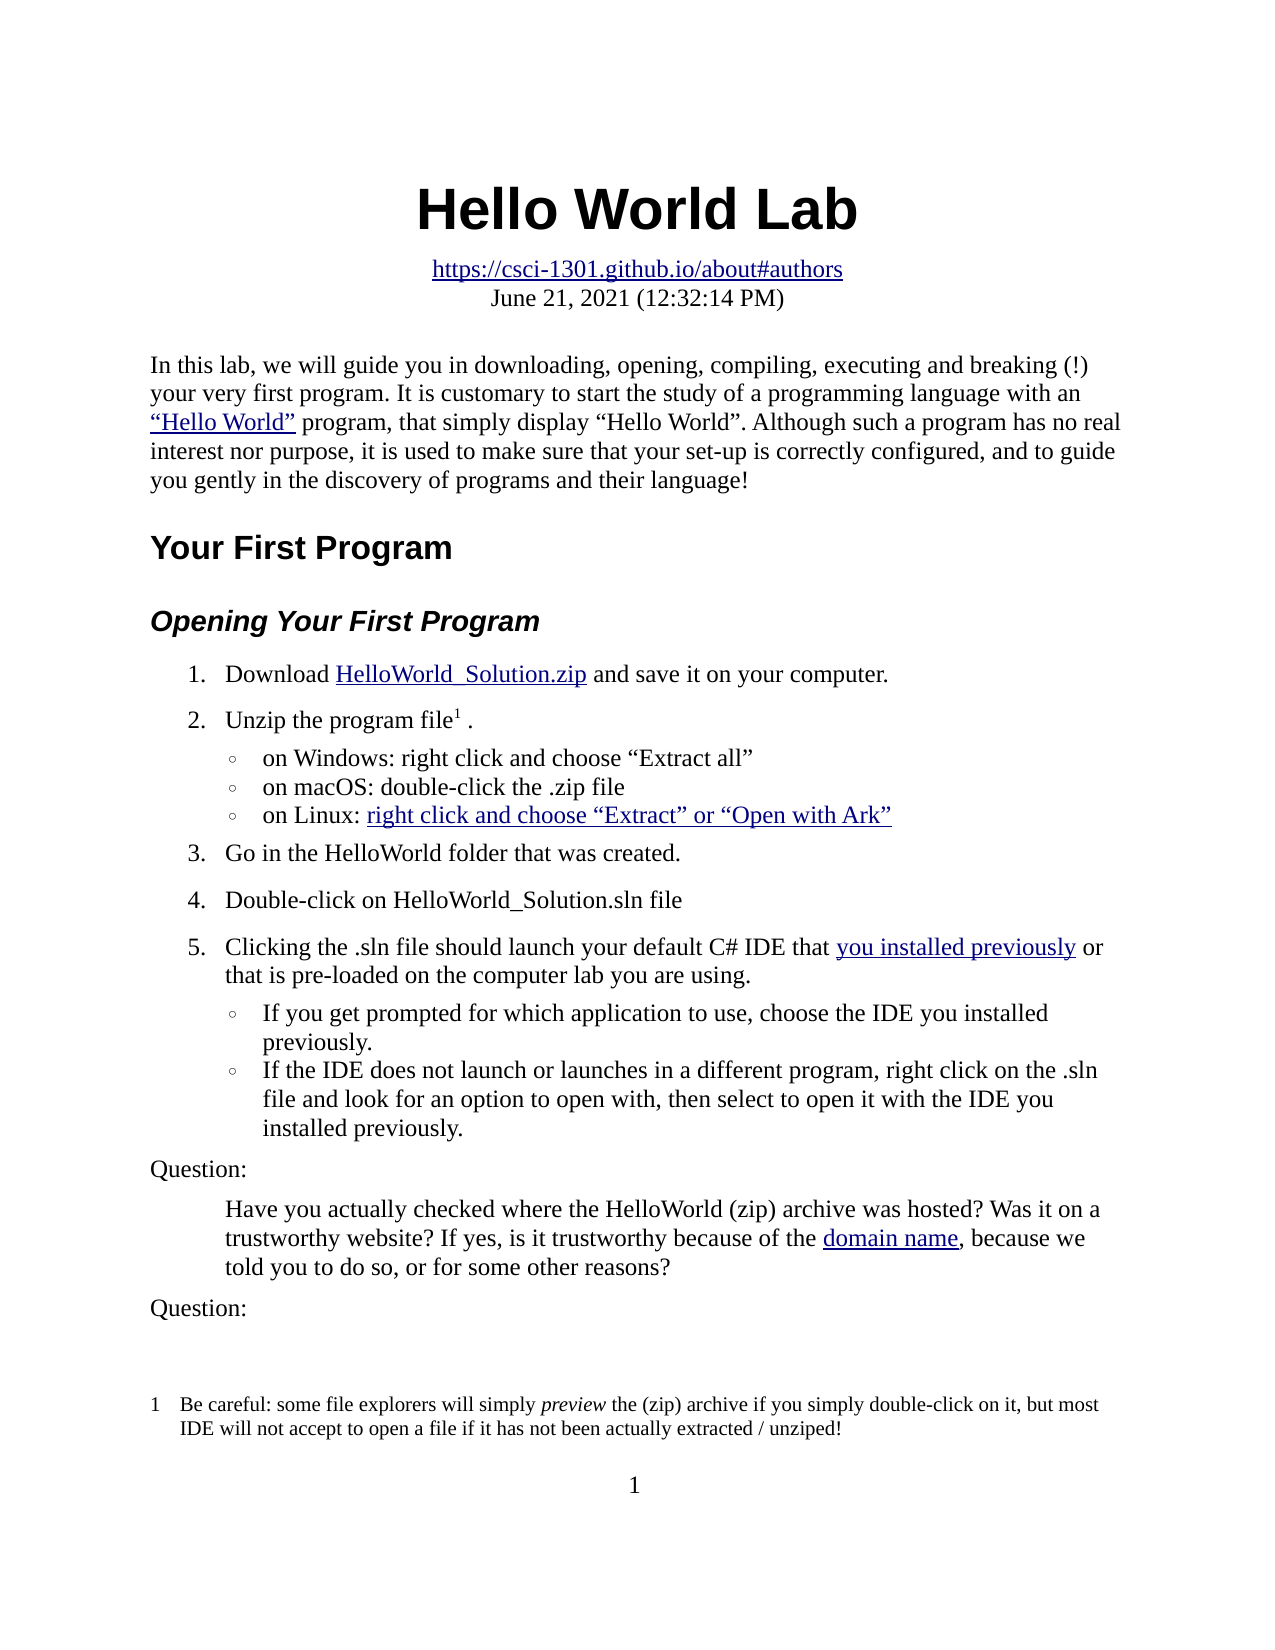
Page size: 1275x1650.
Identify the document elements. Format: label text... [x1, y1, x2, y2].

list Unzip the program file . [187, 705, 1125, 734]
list Be careful: some file explorers will simply preview the (zip) archive if you simply double-click on it, but most IDE will not accept to open a file if it has not been actually extracted / unziped! [150, 1392, 1125, 1440]
list Go in the HelloWorld folder that was created. [187, 838, 1125, 867]
list If you get prompted for which application to use, choose the IDE you installed previously. [225, 998, 1125, 1056]
list Clicking the .sln file should launch your default C# IDE that you installed previously or that is pre-loaded on the computer lab you are using. [187, 932, 1125, 989]
text https://csci-1301.github.io/about#authors [150, 254, 1125, 283]
list on Windows: right click and choose “Extract all” [225, 743, 1125, 772]
text Question: [150, 1154, 1125, 1182]
text Have you actually checked where the HelloWorld (zip) archive was hosted? Was it on a trustworthy website? If yes, is it trustworthy because of the domain name, because we told you to do so, or for some other reasons? [225, 1194, 1125, 1281]
text In this lab, we will guide you in downloading, opening, compiling, executing and breaking (!) your very first program. It is customary to start the study of a programming language with an “Hello World” program, that simply display “Hello World”. Although such a program has no real interest nor purpose, it is used to make sure that your set-up is correctly configured, and to guide you gently in the discovery of programs and their language! [150, 350, 1125, 493]
subtitle Your First Program [150, 527, 1125, 566]
text Question: [150, 1293, 1125, 1321]
title Hello World Lab [150, 175, 1125, 242]
list If the IDE does not launch or launches in a different program, right click on the .sln file and look for an option to open with, then select to open it with the IDE you installed previously. [225, 1056, 1125, 1142]
subtitle Opening Your First Program [150, 604, 1125, 637]
list on Linux: right click and choose “Extract” or “Open with Ark” [225, 801, 1125, 829]
text June 21, 2021 (12:32:14 PM) [150, 283, 1125, 312]
list on macOS: double-click the .zip file [225, 772, 1125, 801]
list Download HelloWorld_Solution.zip and save it on your computer. [187, 659, 1125, 687]
list Double-click on HelloWorld_Solution.sln file [187, 885, 1125, 914]
